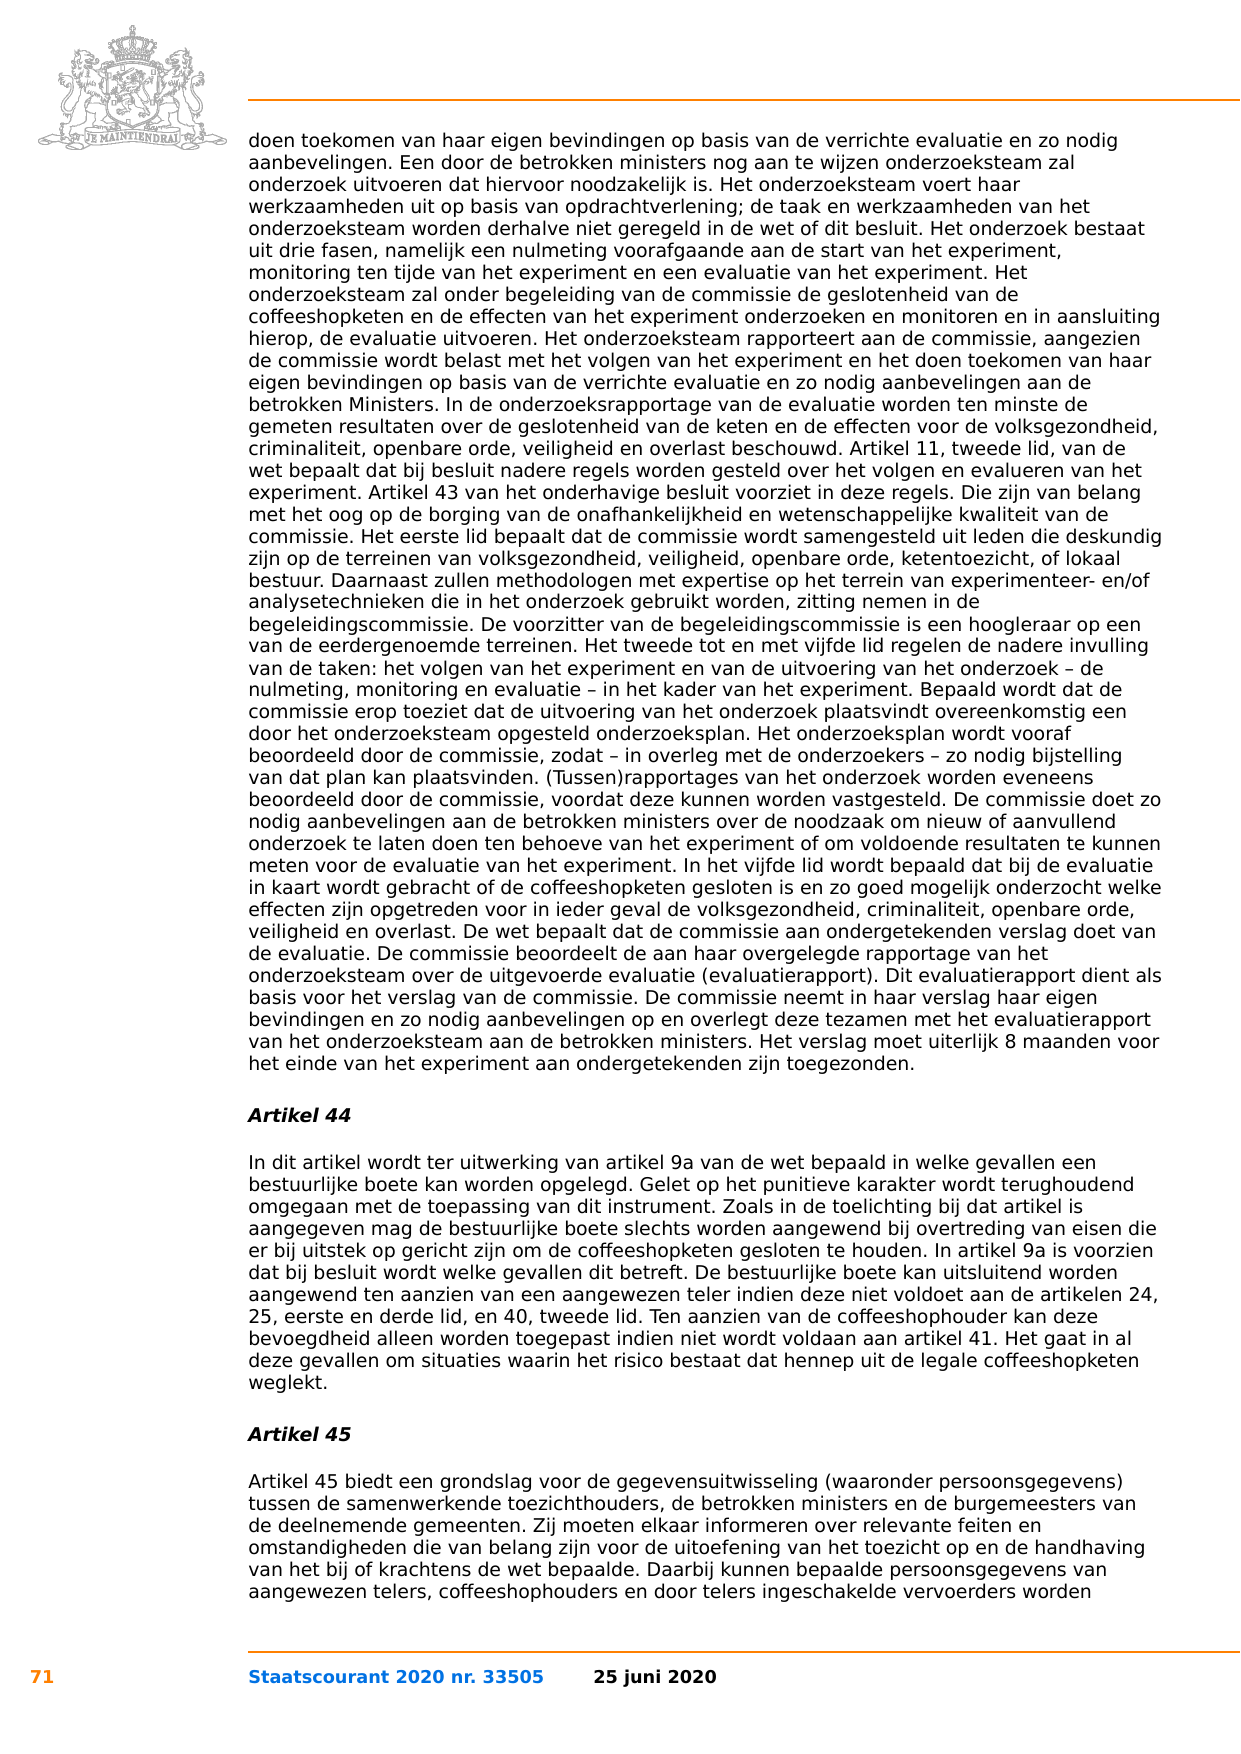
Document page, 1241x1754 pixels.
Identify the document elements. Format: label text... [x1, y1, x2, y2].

text doen toekomen van haar eigen bevindingen op basis van de verrichte evaluatie en zo nodig aanbevelingen. Een door de betrokken ministers nog aan te wijzen onderzoeksteam zal onderzoek uitvoeren dat hiervoor noodzakelijk is. Het onderzoeksteam voert haar werkzaamheden uit op basis van opdrachtverlening; de taak en werkzaamheden van het onderzoeksteam worden derhalve niet geregeld in de wet of dit besluit. Het onderzoek bestaat uit drie fasen, namelijk een nulmeting voorafgaande aan de start van het experiment, monitoring ten tijde van het experiment en een evaluatie van het experiment. Het onderzoeksteam zal onder begeleiding van de commissie de geslotenheid van de coffeeshopketen en de effecten van het experiment onderzoeken en monitoren en in aansluiting hierop, de evaluatie uitvoeren. Het onderzoeksteam rapporteert aan de commissie, aangezien de commissie wordt belast met het volgen van het experiment en het doen toekomen van haar eigen bevindingen op basis van de verrichte evaluatie en zo nodig aanbevelingen aan de betrokken Ministers. In de onderzoeksrapportage van de evaluatie worden ten minste de gemeten resultaten over de geslotenheid van de keten en de effecten voor de volksgezondheid, criminaliteit, openbare orde, veiligheid en overlast beschouwd. Artikel 11, tweede lid, van de wet bepaalt dat bij besluit nadere regels worden gesteld over het volgen en evalueren van het experiment. Artikel 43 van het onderhavige besluit voorziet in deze regels. Die zijn van belang met het oog op de borging van de onafhankelijkheid en wetenschappelijke kwaliteit van de commissie. Het eerste lid bepaalt dat de commissie wordt samengesteld uit leden die deskundig zijn op de terreinen van volksgezondheid, veiligheid, openbare orde, ketentoezicht, of lokaal bestuur. Daarnaast zullen methodologen met expertise op het terrein van experimenteer- en/of analysetechnieken die in het onderzoek gebruikt worden, zitting nemen in de begeleidingscommissie. De voorzitter van de begeleidingscommissie is een hoogleraar op een van de eerdergenoemde terreinen. Het tweede tot en met vijfde lid regelen de nadere invulling van de taken: het volgen van het experiment en van de uitvoering van het onderzoek – de nulmeting, monitoring en evaluatie – in het kader van het experiment. Bepaald wordt dat de commissie erop toeziet dat de uitvoering van het onderzoek plaatsvindt overeenkomstig een door het onderzoeksteam opgesteld onderzoeksplan. Het onderzoeksplan wordt vooraf beoordeeld door de commissie, zodat – in overleg met de onderzoekers – zo nodig bijstelling van dat plan kan plaatsvinden. (Tussen)rapportages van het onderzoek worden eveneens beoordeeld door de commissie, voordat deze kunnen worden vastgesteld. De commissie doet zo nodig aanbevelingen aan de betrokken ministers over de noodzaak om nieuw of aanvullend onderzoek te laten doen ten behoeve van het experiment of om voldoende resultaten te kunnen meten voor de evaluatie van het experiment. In het vijfde lid wordt bepaald dat bij de evaluatie in kaart wordt gebracht of de coffeeshopketen gesloten is en zo goed mogelijk onderzocht welke effecten zijn opgetreden voor in ieder geval de volksgezondheid, criminaliteit, openbare orde, veiligheid en overlast. De wet bepaalt dat de commissie aan ondergetekenden verslag doet van de evaluatie. De commissie beoordeelt de aan haar overgelegde rapportage van het onderzoeksteam over de uitgevoerde evaluatie (evaluatierapport). Dit evaluatierapport dient als basis voor het verslag van de commissie. De commissie neemt in haar verslag haar eigen bevindingen en zo nodig aanbevelingen op en overlegt deze tezamen met het evaluatierapport van het onderzoeksteam aan de betrokken ministers. Het verslag moet uiterlijk 8 maanden voor het einde van het experiment aan ondergetekenden zijn toegezonden. [248, 130, 1163, 1075]
subtitle Artikel 44 [248, 1105, 1163, 1127]
picture [38, 25, 227, 150]
subtitle Artikel 45 [248, 1424, 1163, 1446]
text In dit artikel wordt ter uitwerking van artikel 9a van de wet bepaald in welke gevallen een bestuurlijke boete kan worden opgelegd. Gelet op het punitieve karakter wordt terughoudend omgegaan met de toepassing van dit instrument. Zoals in de toelichting bij dat artikel is aangegeven mag de bestuurlijke boete slechts worden aangewend bij overtreding van eisen die er bij uitstek op gericht zijn om de coffeeshopketen gesloten te houden. In artikel 9a is voorzien dat bij besluit wordt welke gevallen dit betreft. De bestuurlijke boete kan uitsluitend worden aangewend ten aanzien van een aangewezen teler indien deze niet voldoet aan de artikelen 24, 25, eerste en derde lid, en 40, tweede lid. Ten aanzien van de coffeeshophouder kan deze bevoegdheid alleen worden toegepast indien niet wordt voldaan aan artikel 41. Het gaat in al deze gevallen om situaties waarin het risico bestaat dat hennep uit de legale coffeeshopketen weglekt. [248, 1152, 1163, 1394]
text Artikel 45 biedt een grondslag voor de gegevensuitwisseling (waaronder persoonsgegevens) tussen de samenwerkende toezichthouders, de betrokken ministers en de burgemeesters van de deelnemende gemeenten. Zij moeten elkaar informeren over relevante feiten en omstandigheden die van belang zijn voor de uitoefening van het toezicht op en de handhaving van het bij of krachtens de wet bepaalde. Daarbij kunnen bepaalde persoonsgegevens van aangewezen telers, coffeeshophouders en door telers ingeschakelde vervoerders worden [248, 1471, 1163, 1603]
